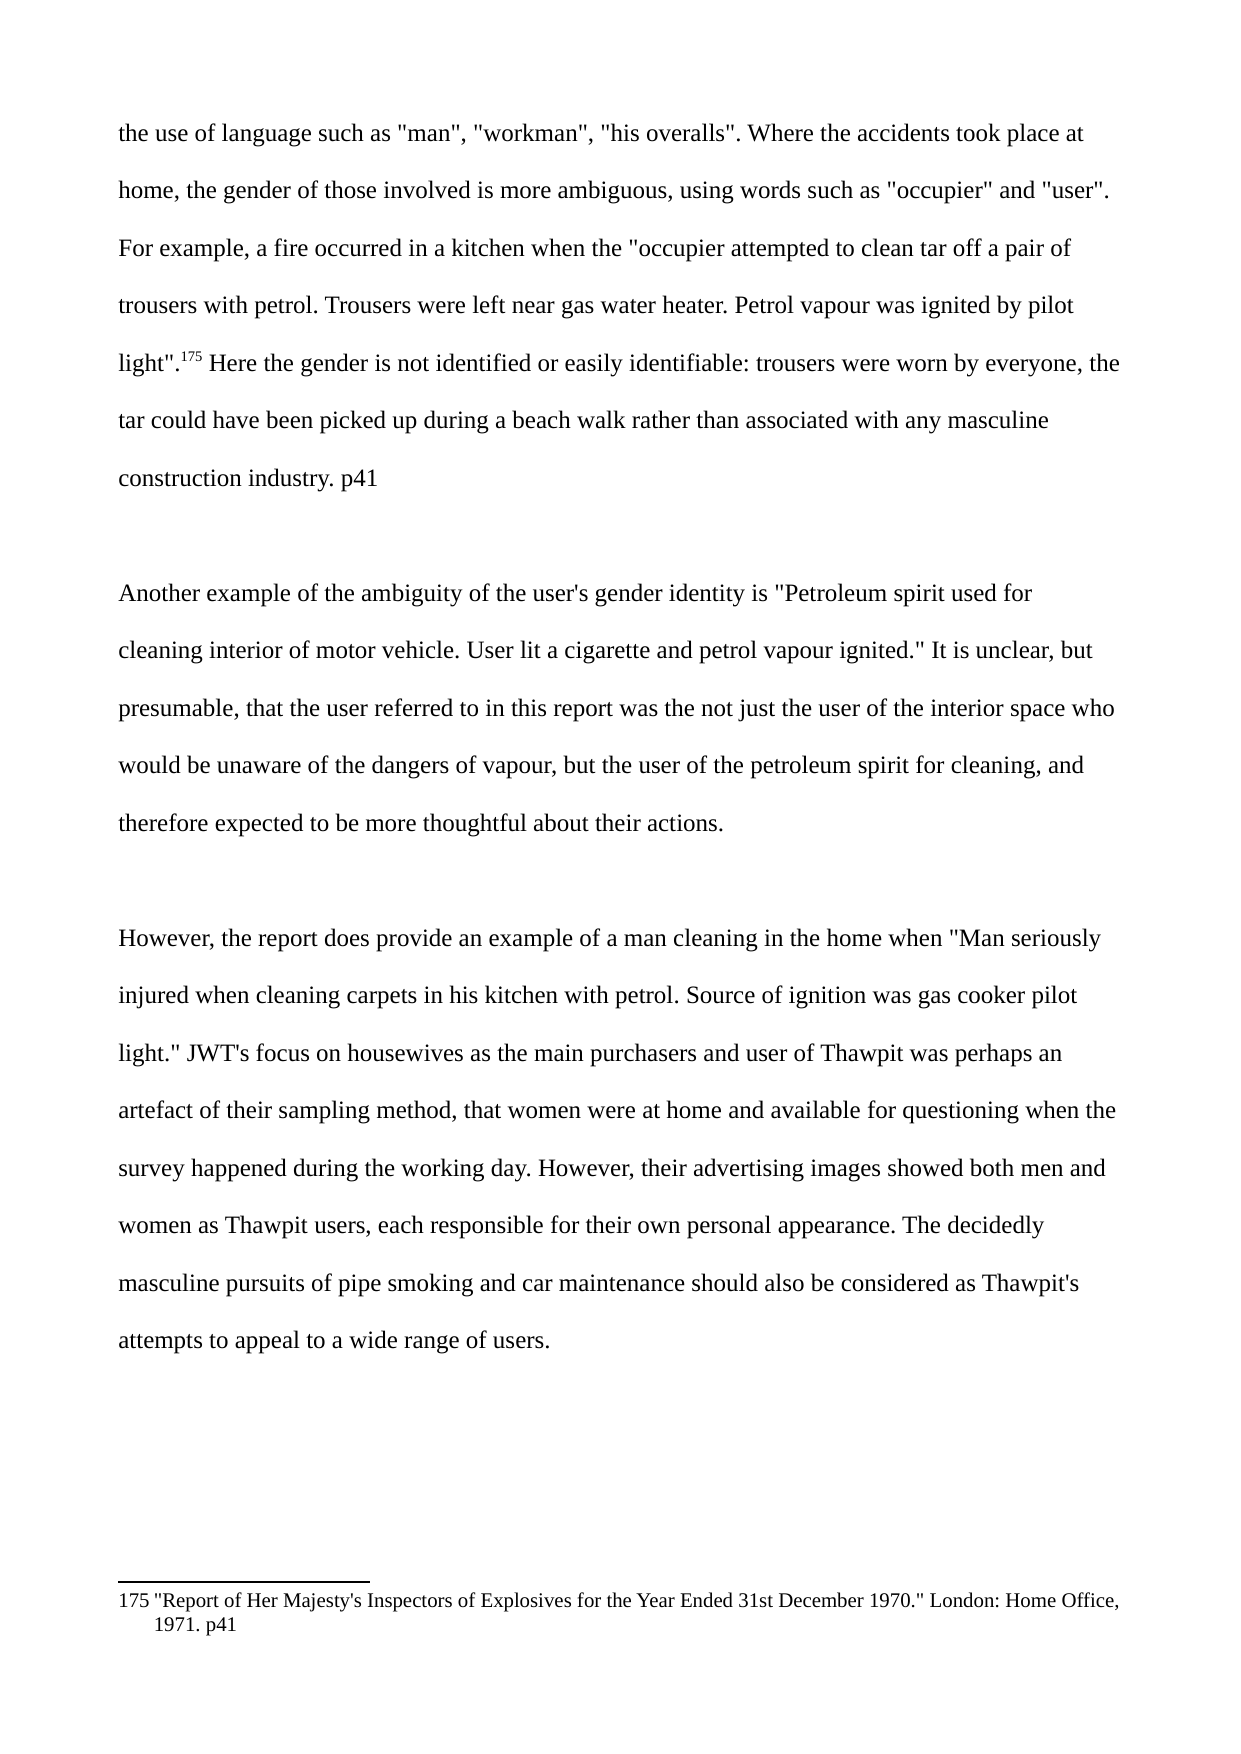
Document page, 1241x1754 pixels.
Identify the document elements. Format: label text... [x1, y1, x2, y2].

text Another example of the ambiguity of the user's gender identity is "Petroleum spirit used for cleaning interior of motor vehicle. User lit a cigarette and petrol vapour ignited." It is unclear, but presumable, that the user referred to in this report was the not just the user of the interior space who would be unaware of the dangers of vapour, but the user of the petroleum spirit for cleaning, and therefore expected to be more thoughtful about their actions. [118, 578, 1122, 837]
text However, the report does provide an example of a man cleaning in the home when "Man seriously injured when cleaning carpets in his kitchen with petrol. Source of ignition was gas cooker pilot light." JWT's focus on housewives as the main purchasers and user of Thawpit was perhaps an artefact of their sampling method, that women were at home and available for questioning when the survey happened during the working day. However, their advertising images showed both men and women as Thawpit users, each responsible for their own personal appearance. The decidedly masculine pursuits of pipe smoking and car maintenance should also be considered as Thawpit's attempts to appeal to a wide range of users. [118, 923, 1122, 1354]
text "Report of Her Majesty's Inspectors of Explosives for the Year Ended 31st December 1970." London: Home Office, 1971. p41 [118, 1588, 1122, 1636]
text the use of language such as "man", "workman", "his overalls". Where the accidents took place at home, the gender of those involved is more ambiguous, using words such as "occupier" and "user". For example, a fire occurred in a kitchen when the "occupier attempted to clean tar off a pair of trousers with petrol. Trousers were left near gas water heater. Petrol vapour was ignited by pilot light". Here the gender is not identified or easily identifiable: trousers were worn by everyone, the tar could have been picked up during a beach walk rather than associated with any masculine construction industry. p41 [118, 118, 1122, 492]
